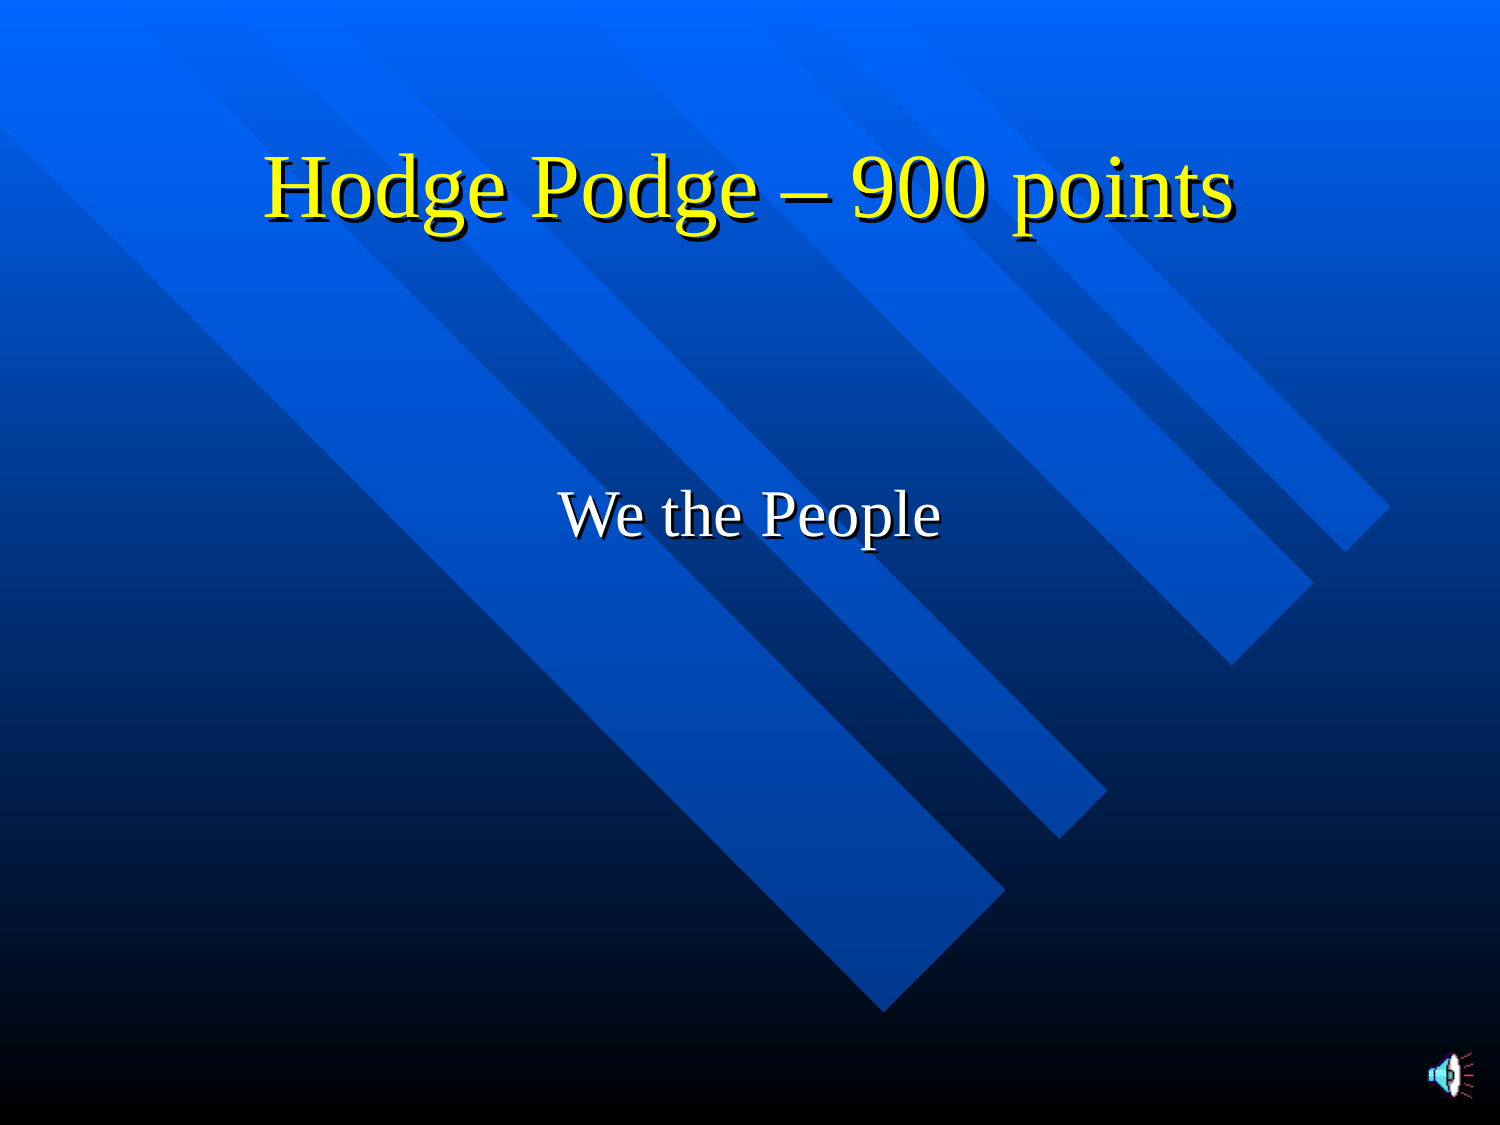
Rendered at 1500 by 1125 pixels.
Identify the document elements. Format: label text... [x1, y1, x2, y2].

title Hodge Podge – 900 points [112, 87, 1388, 275]
picture [1426, 1051, 1477, 1102]
subtitle We the People [225, 462, 1276, 888]
